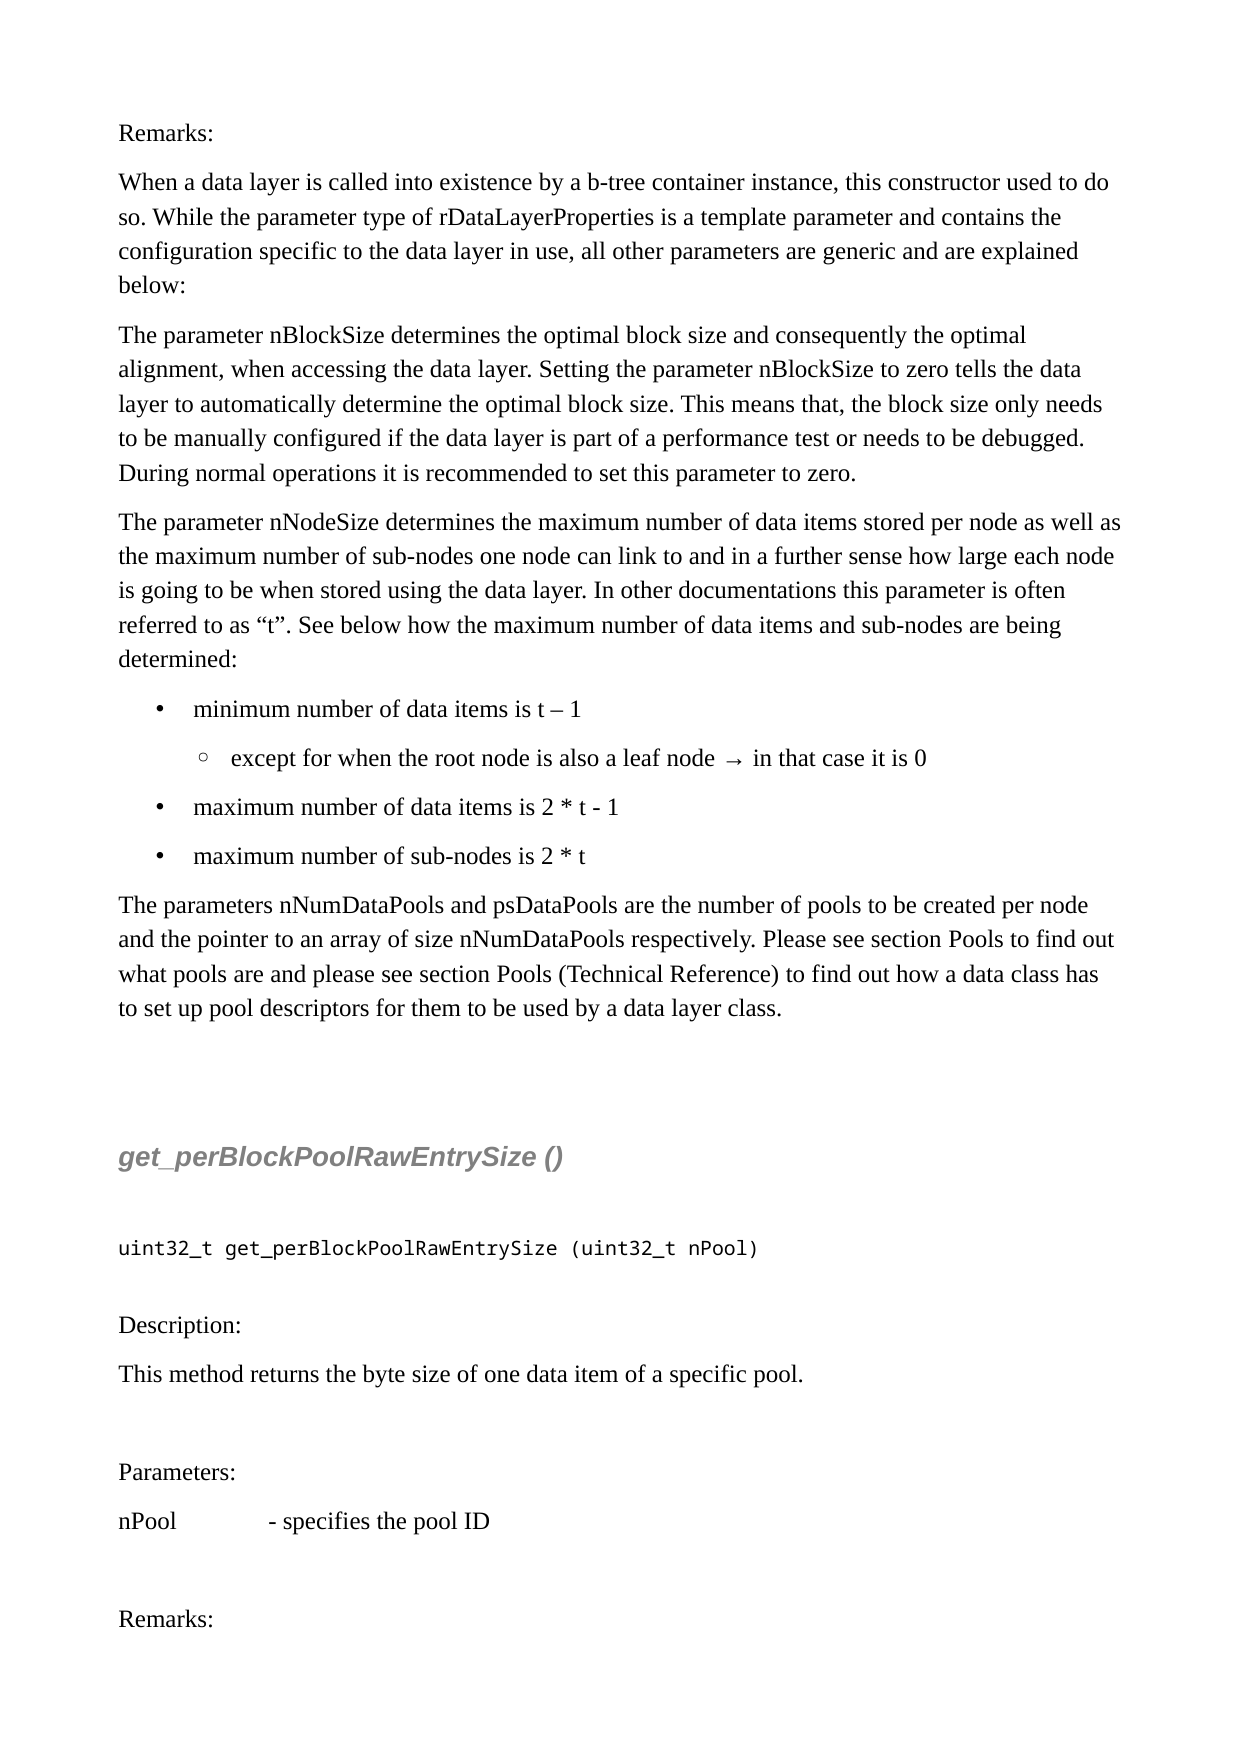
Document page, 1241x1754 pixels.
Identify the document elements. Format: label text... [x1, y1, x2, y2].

text The parameter nBlockSize determines the optimal block size and consequently the optimal alignment, when accessing the data layer. Setting the parameter nBlockSize to zero tells the data layer to automatically determine the optimal block size. This means that, the block size only needs to be manually configured if the data layer is part of a performance test or needs to be debugged. During normal operations it is recommended to set this parameter to zero. [118, 320, 1122, 486]
list maximum number of sub-nodes is 2 * t [156, 841, 1122, 869]
text The parameters nNumDataPools and psDataPools are the number of pools to be created per node and the pointer to an array of size nNumDataPools respectively. Please see section Pools to find out what pools are and please see section Pools (Technical Reference) to find out how a data class has to set up pool descriptors for them to be used by a data layer class. [118, 890, 1122, 1022]
list minimum number of data items is t – 1 [156, 694, 1122, 722]
list maximum number of data items is 2 * t - 1 [156, 792, 1122, 821]
text uint32_t get_perBlockPoolRawEntrySize (uint32_t nPool) [118, 1234, 1122, 1261]
list except for when the root node is also a leaf node → in that case it is 0 [193, 743, 1122, 771]
text Parameters: [118, 1457, 1122, 1486]
text nPool - specifies the pool ID [118, 1506, 1122, 1535]
text Remarks: [118, 118, 1122, 147]
text Remarks: [118, 1604, 1122, 1633]
text Description: [118, 1310, 1122, 1339]
subtitle get_perBlockPoolRawEntrySize () [118, 1141, 1122, 1172]
text This method returns the byte size of one data item of a specific pool. [118, 1359, 1122, 1388]
text When a data layer is called into existence by a b-tree container instance, this constructor used to do so. While the parameter type of rDataLayerProperties is a template parameter and contains the configuration specific to the data layer in use, all other parameters are generic and are explained below: [118, 167, 1122, 299]
text The parameter nNodeSize determines the maximum number of data items stored per node as well as the maximum number of sub-nodes one node can link to and in a further sense how large each node is going to be when stored using the data layer. In other documentations this parameter is often referred to as “t”. See below how the maximum number of data items and sub-nodes are being determined: [118, 507, 1122, 673]
